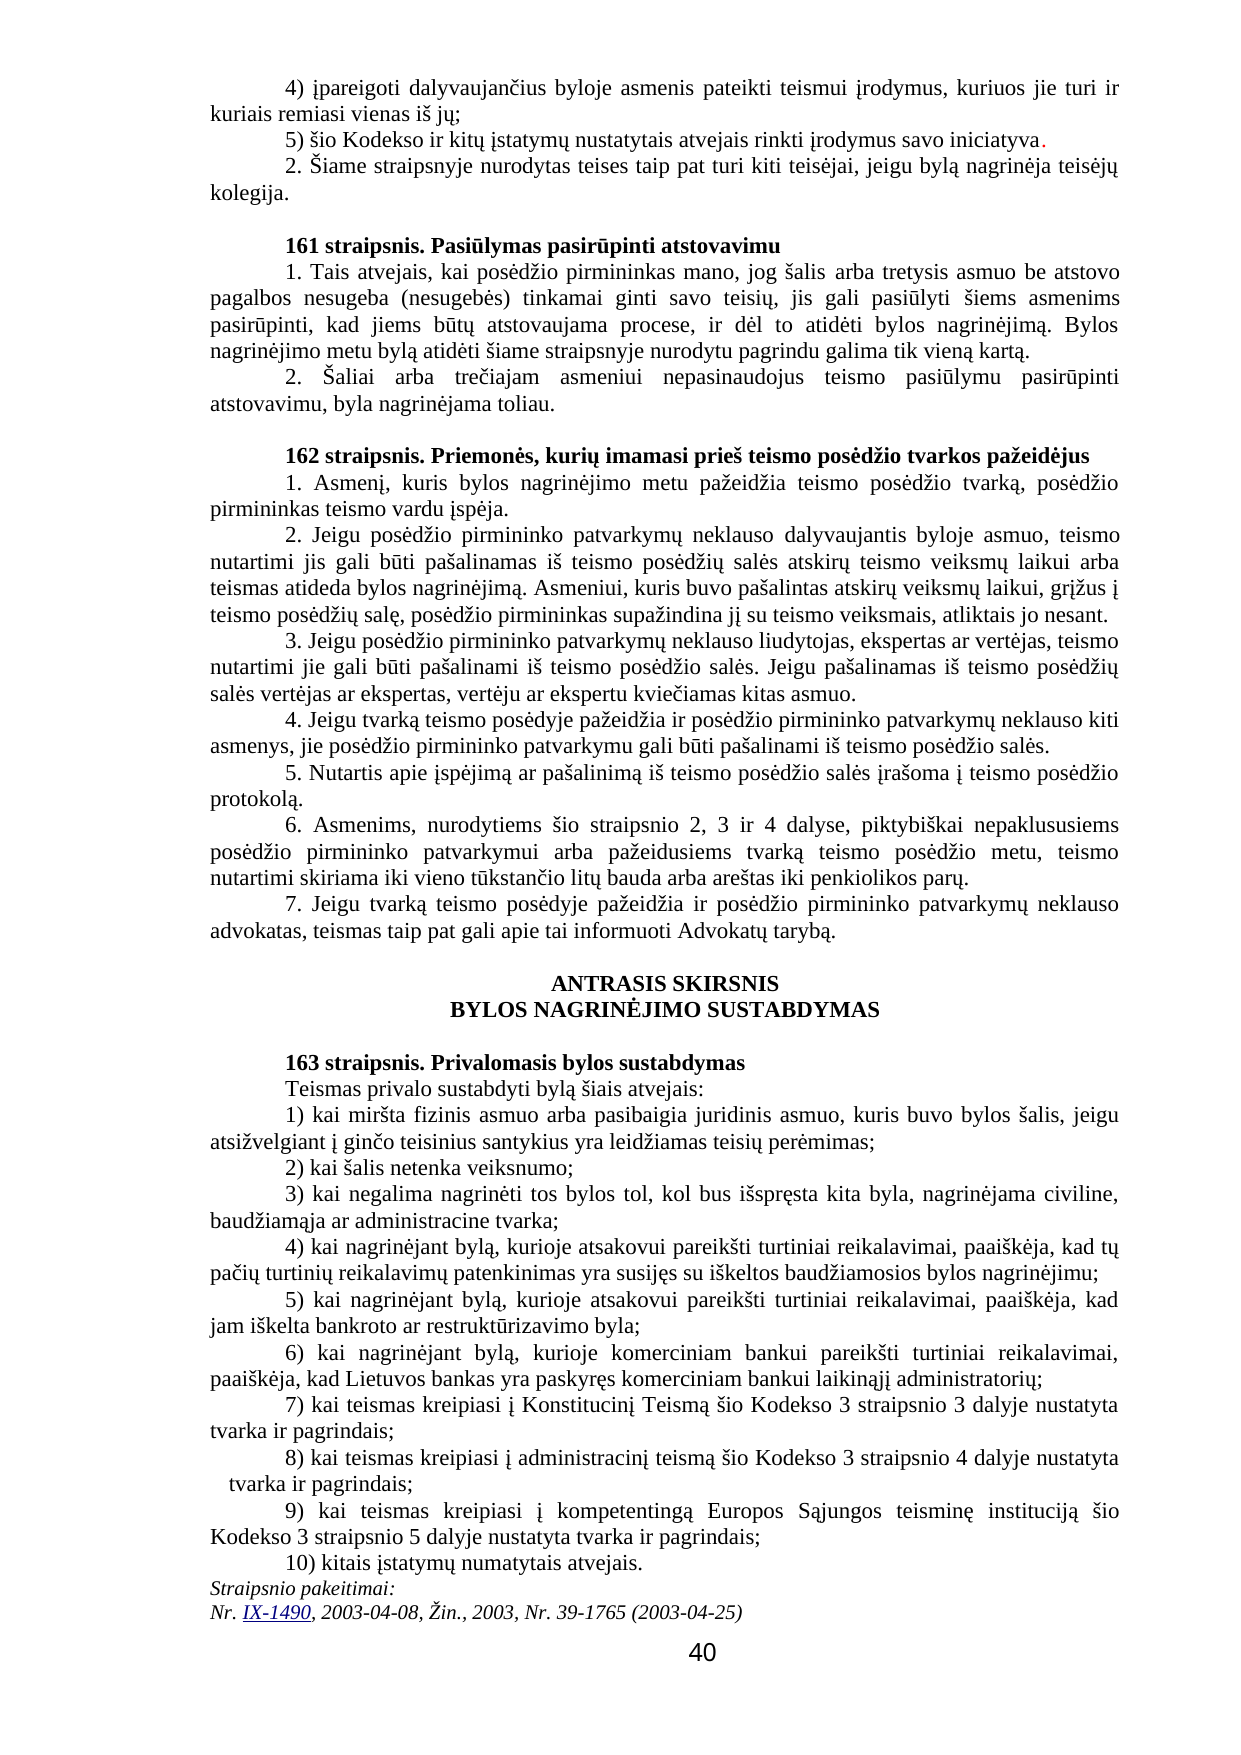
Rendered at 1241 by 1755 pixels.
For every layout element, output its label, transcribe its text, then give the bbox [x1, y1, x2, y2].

text 2. Šiame straipsnyje nurodytas teises taip pat turi kiti teisėjai, jeigu bylą nagrinėja teisėjų kolegija. [210, 153, 1120, 205]
text 3) kai negalima nagrinėti tos bylos tol, kol bus išspręsta kita byla, nagrinėjama civiline, baudžiamąja ar administracine tvarka; [210, 1180, 1120, 1233]
text 6. Asmenims, nurodytiems šio straipsnio 2, 3 ir 4 dalyse, piktybiškai nepaklususiems posėdžio pirmininko patvarkymui arba pažeidusiems tvarką teismo posėdžio metu, teismo nutartimi skiriama iki vieno tūkstančio litų bauda arba areštas iki penkiolikos parų. [210, 811, 1120, 891]
text 5. Nutartis apie įspėjimą ar pašalinimą iš teismo posėdžio salės įrašoma į teismo posėdžio protokolą. [210, 759, 1120, 811]
text Straipsnio pakeitimai: [210, 1576, 1120, 1600]
text 8) kai teismas kreipiasi į administracinį teismą šio Kodekso 3 straipsnio 4 dalyje nustatyta tvarka ir pagrindais; [229, 1444, 1120, 1497]
text 7) kai teismas kreipiasi į Konstitucinį Teismą šio Kodekso 3 straipsnio 3 dalyje nustatyta tvarka ir pagrindais; [210, 1391, 1120, 1444]
text 2) kai šalis netenka veiksnumo; [210, 1154, 1120, 1180]
text 163 straipsnis. Privalomasis bylos sustabdymas [210, 1049, 1120, 1075]
text 10) kitais įstatymų numatytais atvejais. [210, 1549, 1120, 1576]
text 4. Jeigu tvarką teismo posėdyje pažeidžia ir posėdžio pirmininko patvarkymų neklauso kiti asmenys, jie posėdžio pirmininko patvarkymu gali būti pašalinami iš teismo posėdžio salės. [210, 706, 1120, 759]
text 7. Jeigu tvarką teismo posėdyje pažeidžia ir posėdžio pirmininko patvarkymų neklauso advokatas, teismas taip pat gali apie tai informuoti Advokatų tarybą. [210, 891, 1120, 943]
subtitle Bylos nagrinėjimo sustabdymas [210, 996, 1120, 1022]
text 4) kai nagrinėjant bylą, kurioje atsakovui pareikšti turtiniai reikalavimai, paaiškėja, kad tų pačių turtinių reikalavimų patenkinimas yra susijęs su iškeltos baudžiamosios bylos nagrinėjimu; [210, 1233, 1120, 1286]
text 6) kai nagrinėjant bylą, kurioje komerciniam bankui pareikšti turtiniai reikalavimai, paaiškėja, kad Lietuvos bankas yra paskyręs komerciniam bankui laikinąjį administratorių; [210, 1338, 1120, 1391]
text 1) kai miršta fizinis asmuo arba pasibaigia juridinis asmuo, kuris buvo bylos šalis, jeigu atsižvelgiant į ginčo teisinius santykius yra leidžiamas teisių perėmimas; [210, 1101, 1120, 1154]
text Teismas privalo sustabdyti bylą šiais atvejais: [210, 1075, 1120, 1101]
text 2. Šaliai arba trečiajam asmeniui nepasinaudojus teismo pasiūlymu pasirūpinti atstovavimu, byla nagrinėjama toliau. [210, 363, 1120, 416]
text 2. Jeigu posėdžio pirmininko patvarkymų neklauso dalyvaujantis byloje asmuo, teismo nutartimi jis gali būti pašalinamas iš teismo posėdžių salės atskirų teismo veiksmų laikui arba teismas atideda bylos nagrinėjimą. Asmeniui, kuris buvo pašalintas atskirų veiksmų laikui, grįžus į teismo posėdžių salę, posėdžio pirmininkas supažindina jį su teismo veiksmais, atliktais jo nesant. [210, 522, 1120, 627]
text 1. Asmenį, kuris bylos nagrinėjimo metu pažeidžia teismo posėdžio tvarką, posėdžio pirmininkas teismo vardu įspėja. [210, 469, 1120, 522]
text 9) kai teismas kreipiasi į kompetentingą Europos Sąjungos teisminę instituciją šio Kodekso 3 straipsnio 5 dalyje nustatyta tvarka ir pagrindais; [210, 1497, 1120, 1549]
text 161 straipsnis. Pasiūlymas pasirūpinti atstovavimu [210, 232, 1120, 258]
text 4) įpareigoti dalyvaujančius byloje asmenis pateikti teismui įrodymus, kuriuos jie turi ir kuriais remiasi vienas iš jų; [210, 73, 1120, 126]
text 1. Tais atvejais, kai posėdžio pirmininkas mano, jog šalis arba tretysis asmuo be atstovo pagalbos nesugeba (nesugebės) tinkamai ginti savo teisių, jis gali pasiūlyti šiems asmenims pasirūpinti, kad jiems būtų atstovaujama procese, ir dėl to atidėti bylos nagrinėjimą. Bylos nagrinėjimo metu bylą atidėti šiame straipsnyje nurodytu pagrindu galima tik vieną kartą. [210, 258, 1120, 363]
text 5) šio Kodekso ir kitų įstatymų nustatytais atvejais rinkti įrodymus savo iniciatyva. [210, 126, 1120, 153]
text 3. Jeigu posėdžio pirmininko patvarkymų neklauso liudytojas, ekspertas ar vertėjas, teismo nutartimi jie gali būti pašalinami iš teismo posėdžio salės. Jeigu pašalinamas iš teismo posėdžių salės vertėjas ar ekspertas, vertėju ar ekspertu kviečiamas kitas asmuo. [210, 627, 1120, 706]
text 5) kai nagrinėjant bylą, kurioje atsakovui pareikšti turtiniai reikalavimai, paaiškėja, kad jam iškelta bankroto ar restruktūrizavimo byla; [210, 1286, 1120, 1338]
text Nr. IX-1490, 2003-04-08, Žin., 2003, Nr. 39-1765 (2003-04-25) [210, 1600, 1120, 1624]
text 162 straipsnis. Priemonės, kurių imamasi prieš teismo posėdžio tvarkos pažeidėjus [285, 442, 1120, 469]
subtitle Antrasis skirsnis [210, 969, 1120, 996]
